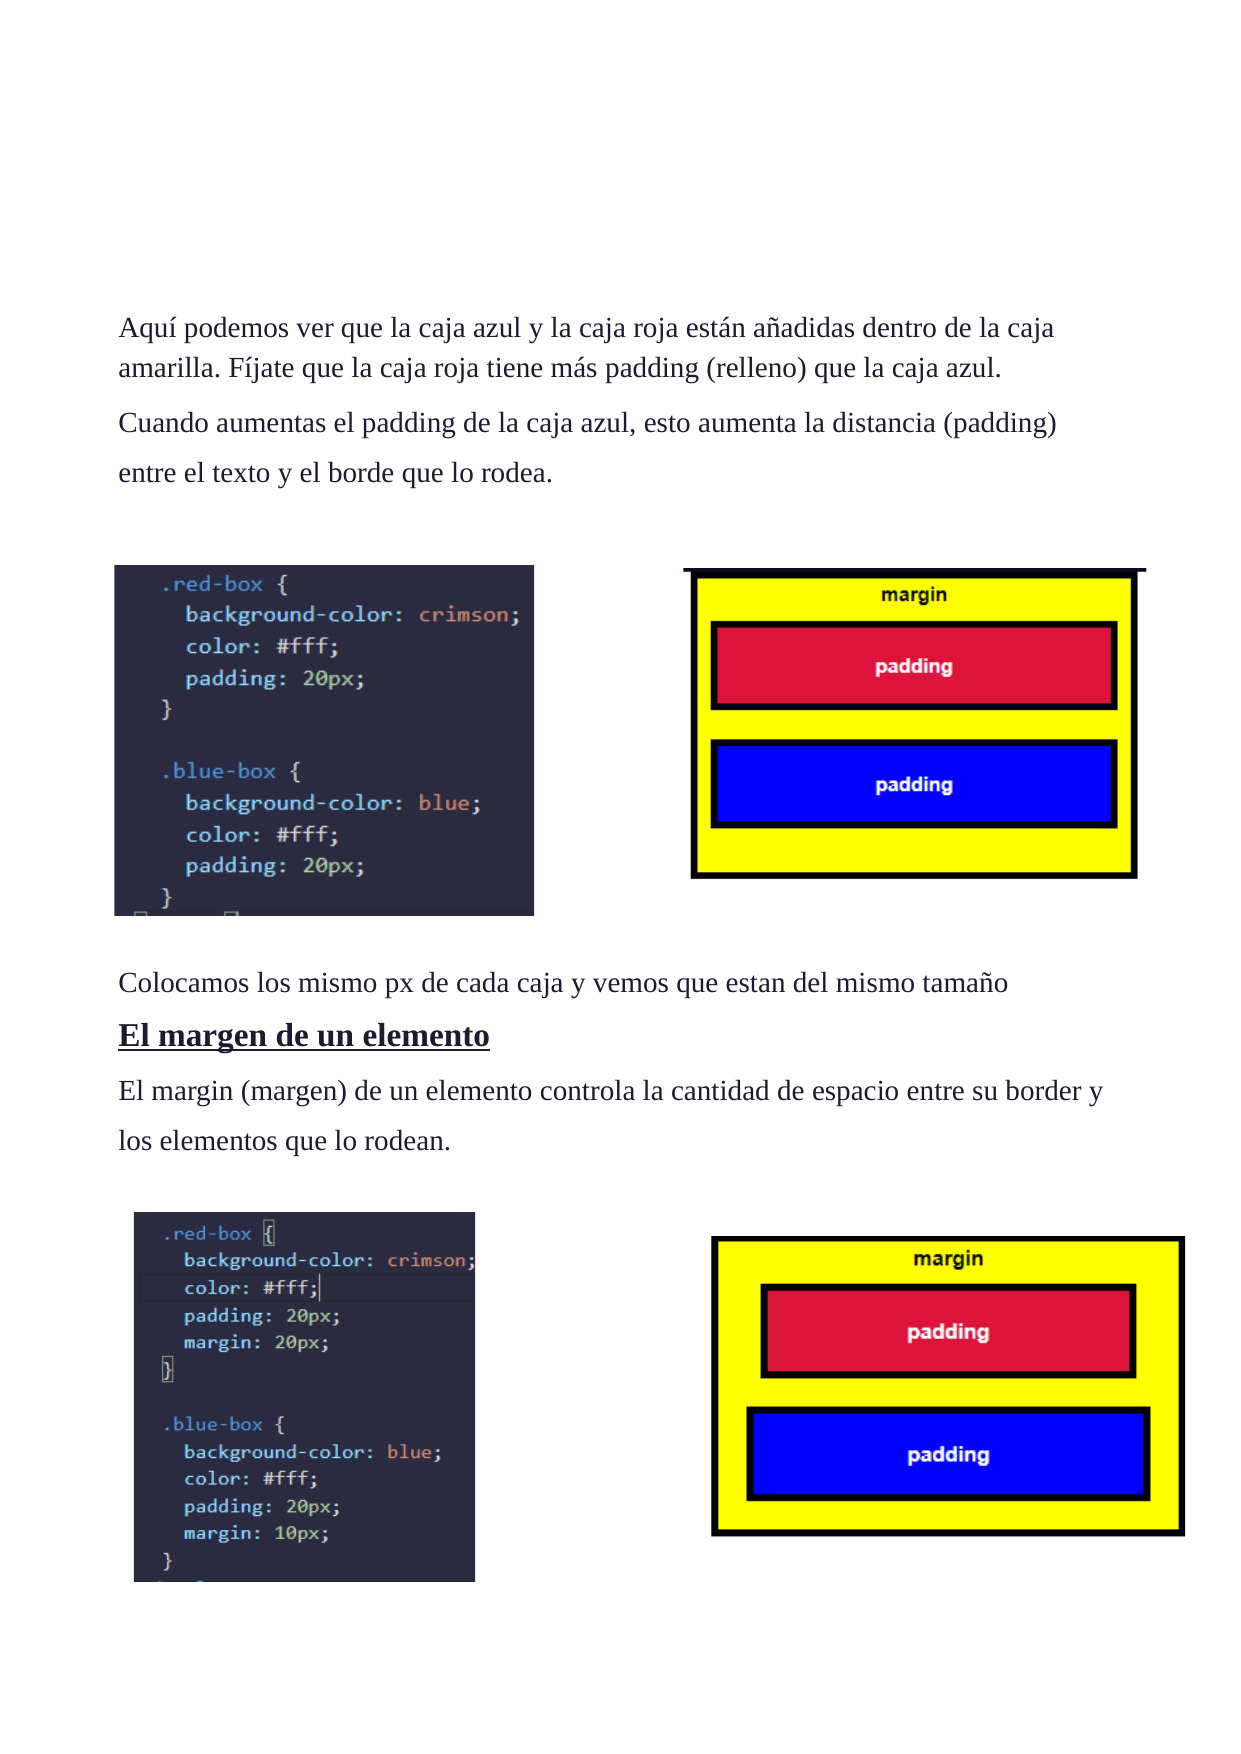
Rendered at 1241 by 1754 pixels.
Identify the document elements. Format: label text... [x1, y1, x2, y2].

text El margin (margen) de un elemento controla la cantidad de espacio entre su border y los elementos que lo rodean. [118, 1073, 1122, 1157]
text Colocamos los mismo px de cada caja y vemos que estan del mismo tamaño [118, 965, 1122, 999]
text El margen de un elemento [118, 1016, 1122, 1054]
text Aquí podemos ver que la caja azul y la caja roja están añadidas dentro de la caja amarilla. Fíjate que la caja roja tiene más padding (relleno) que la caja azul. [118, 310, 1122, 383]
text Cuando aumentas el padding de la caja azul, esto aumenta la distancia (padding) entre el texto y el borde que lo rodea. [118, 405, 1122, 489]
